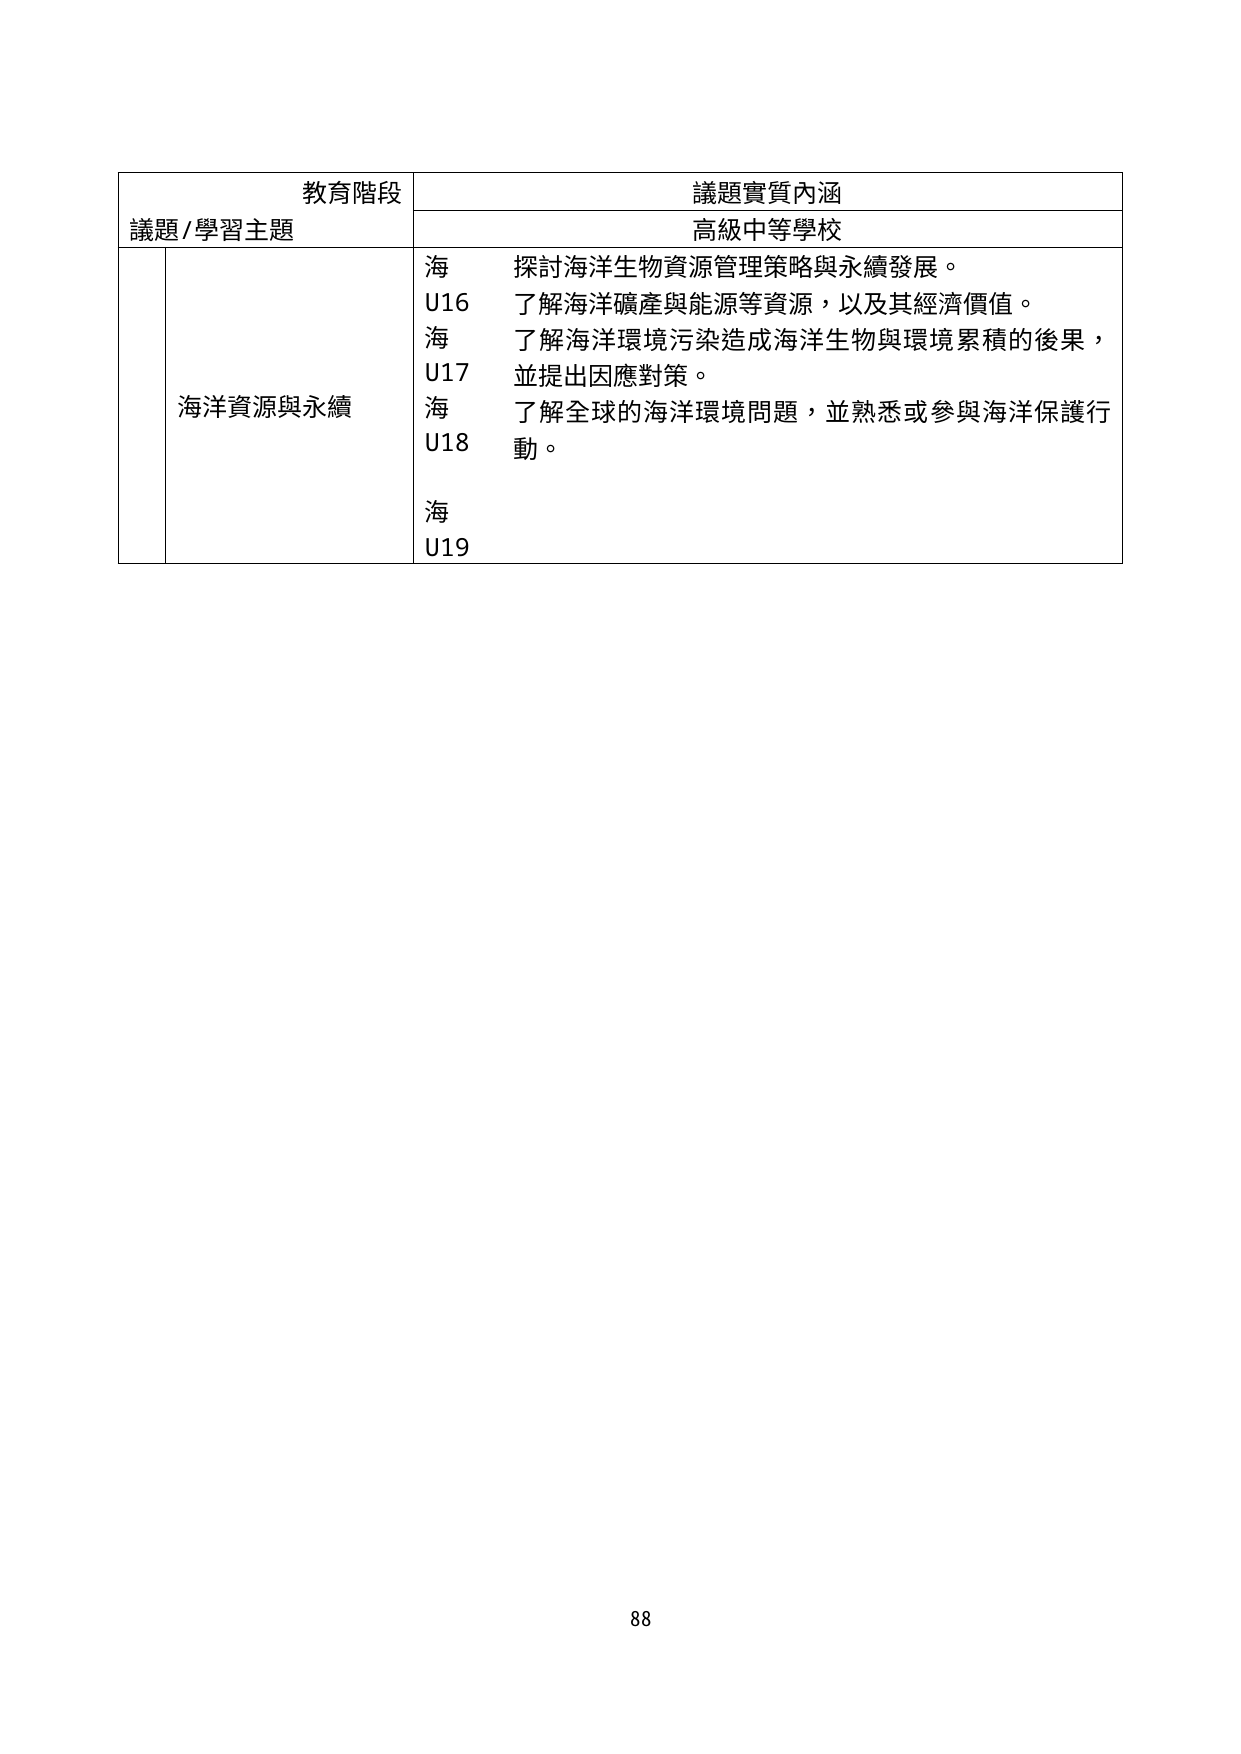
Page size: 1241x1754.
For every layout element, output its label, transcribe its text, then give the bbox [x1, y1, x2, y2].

table_cell 海洋資源與永續 [166, 248, 413, 563]
table_header 教育階段 議題/學習主題 [119, 173, 413, 247]
table_cell 海U16 海U17 海U18 海U19 [414, 248, 502, 563]
table_cell 探討海洋生物資源管理策略與永續發展。 了解海洋礦產與能源等資源，以及其經濟價值。 了解海洋環境污染造成海洋生物與環境累積的後果，並提出因應對策。 了解全球的海洋環境問題，並熟悉或參與海洋保護行動。 [502, 248, 1122, 563]
table_cell 高級中等學校 [414, 211, 1122, 247]
table_header 議題實質內涵 [414, 173, 1122, 209]
table_cell [119, 248, 165, 563]
